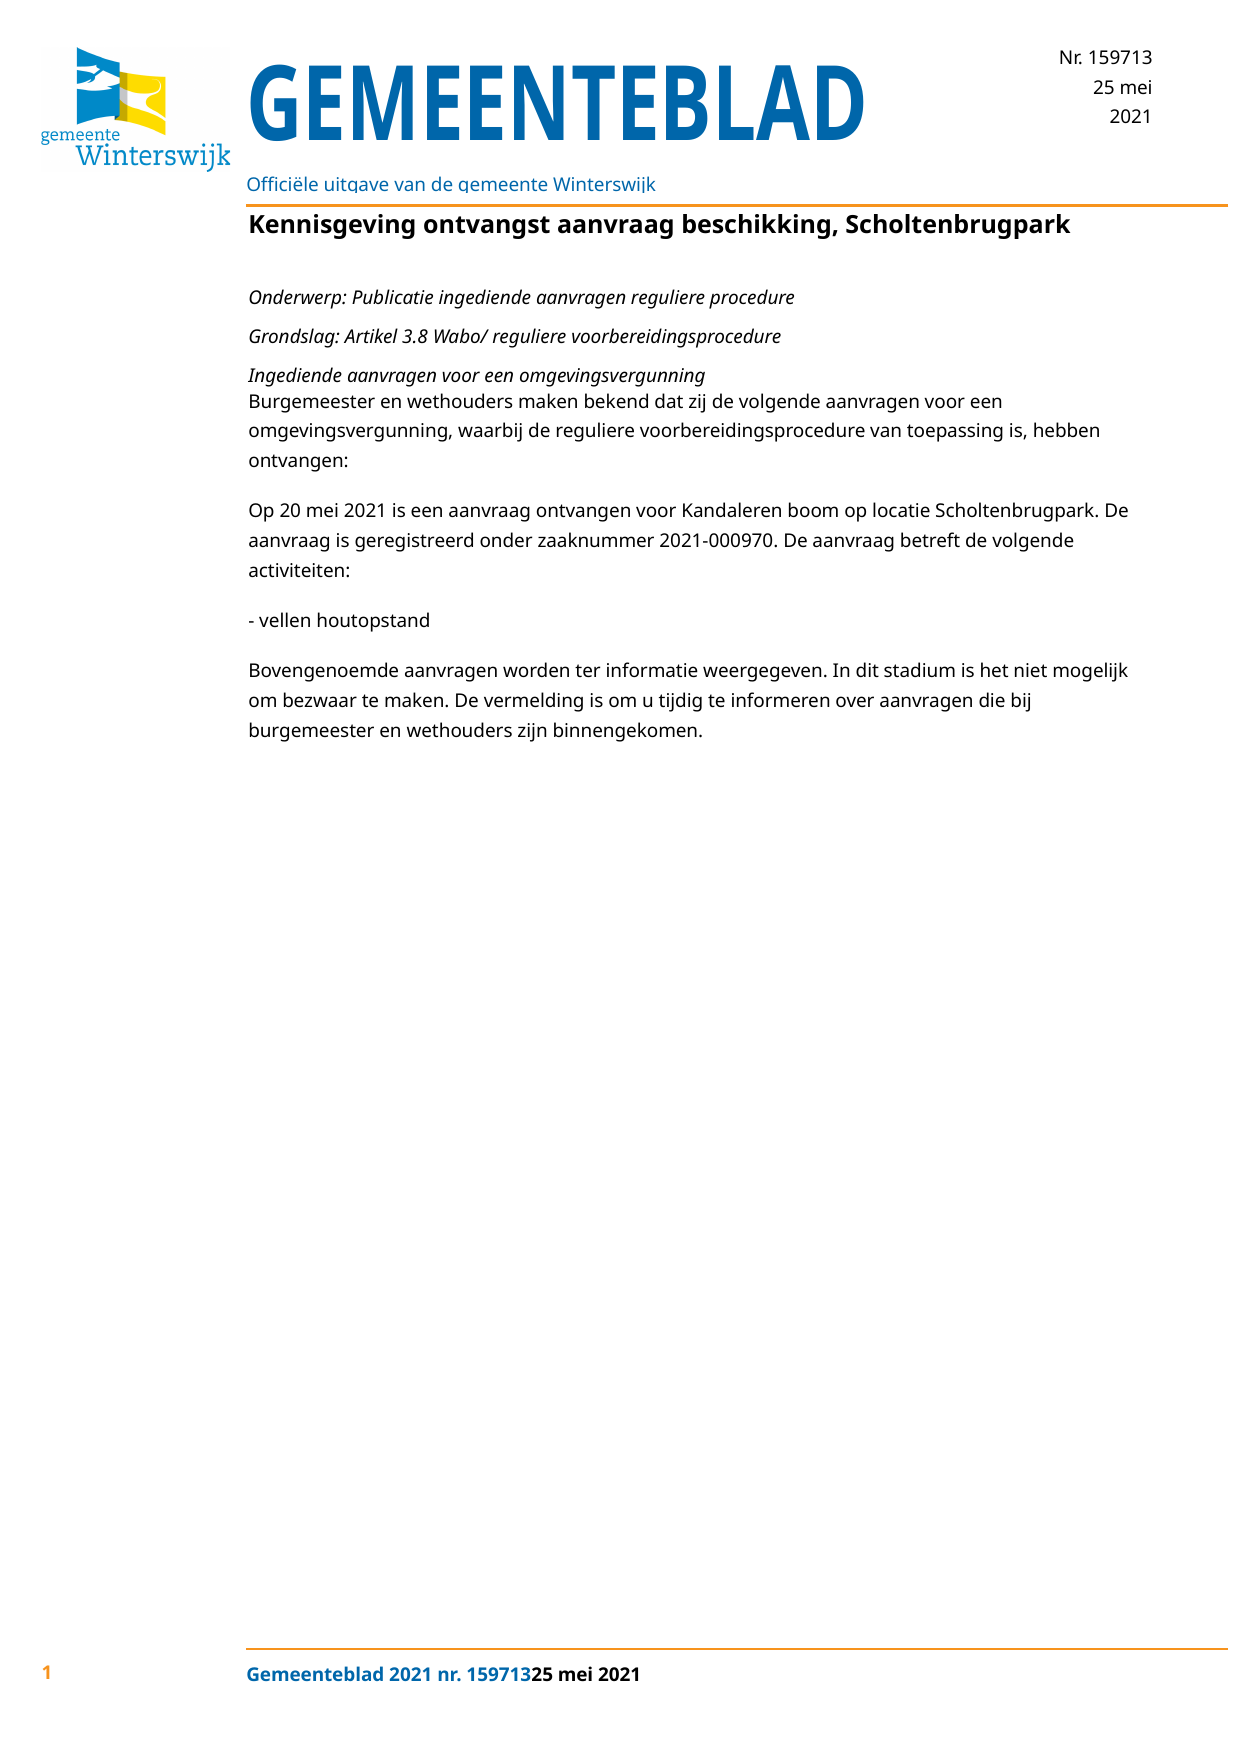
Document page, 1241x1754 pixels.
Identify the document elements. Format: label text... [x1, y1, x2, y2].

text Onderwerp: Publicatie ingediende aanvragen reguliere procedure [248, 284, 1152, 309]
picture [225, 153, 231, 162]
text Op 20 mei 2021 is een aanvraag ontvangen voor Kandaleren boom op locatie Scholtenbrugpark. De aanvraag is geregistreerd onder zaaknummer 2021-000970. De aanvraag betreft de volgende activiteiten: [248, 498, 1152, 583]
text Grondslag: Artikel 3.8 Wabo/ reguliere voorbereidingsprocedure [248, 323, 1152, 349]
text Kennisgeving ontvangst aanvraag beschikking, Scholtenbrugpark [248, 207, 1152, 241]
picture [41, 47, 231, 172]
text - vellen houtopstand [248, 607, 1152, 633]
text Ingediende aanvragen voor een omgevingsvergunning [248, 362, 1152, 388]
text Burgemeester en wethouders maken bekend dat zij de volgende aanvragen voor een omgevingsvergunning, waarbij de reguliere voorbereidingsprocedure van toepassing is, hebben ontvangen: [248, 388, 1152, 473]
text Bovengenoemde aanvragen worden ter informatie weergegeven. In dit stadium is het niet mogelijk om bezwaar te maken. De vermelding is om u tijdig te informeren over aanvragen die bij burgemeester en wethouders zijn binnengekomen. [248, 658, 1152, 743]
